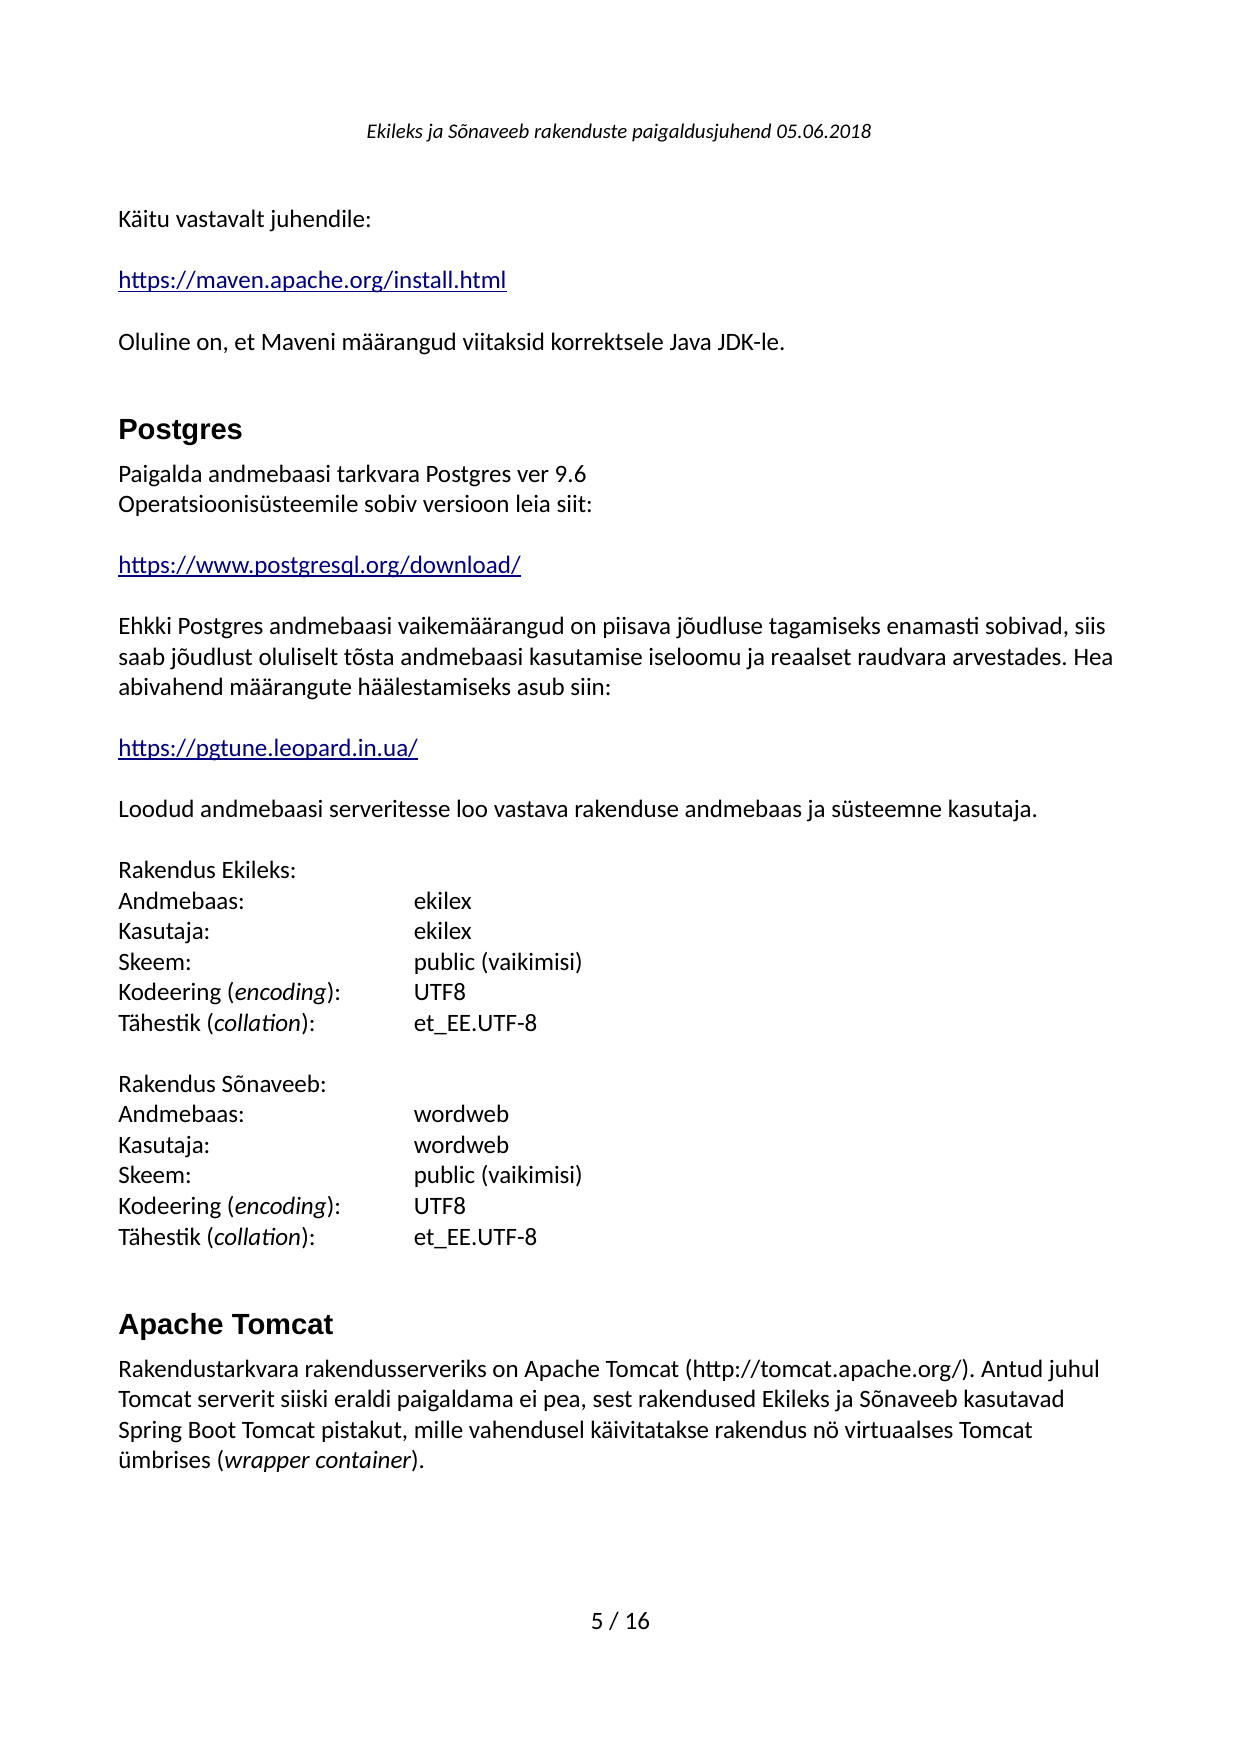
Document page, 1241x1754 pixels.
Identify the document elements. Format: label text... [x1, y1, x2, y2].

text https://www.postgresql.org/download/ [118, 549, 1122, 580]
text Loodud andmebaasi serveritesse loo vastava rakenduse andmebaas ja süsteemne kasutaja. [118, 793, 1122, 824]
text https://pgtune.leopard.in.ua/ [118, 732, 1122, 763]
text Rakendustarkvara rakendusserveriks on Apache Tomcat (http://tomcat.apache.org/). Antud juhul Tomcat serverit siiski eraldi paigaldama ei pea, sest rakendused Ekileks ja Sõnaveeb kasutavad Spring Boot Tomcat pistakut, mille vahendusel käivitatakse rakendus nö virtuaalses Tomcat ümbrises (wrapper container). [118, 1353, 1122, 1475]
text Skeem: public (vaikimisi) [118, 946, 1122, 977]
text Kodeering (encoding): UTF8 [118, 1190, 1122, 1221]
text https://maven.apache.org/install.html [118, 264, 1122, 295]
text Oluline on, et Maveni määrangud viitaksid korrektsele Java JDK-le. [118, 326, 1122, 356]
text Kodeering (encoding): UTF8 [118, 977, 1122, 1007]
text Kasutaja: wordweb [118, 1129, 1122, 1160]
subtitle Postgres [118, 412, 1122, 445]
text Skeem: public (vaikimisi) [118, 1160, 1122, 1190]
text Tähestik (collation): et_EE.UTF-8 [118, 1221, 1122, 1251]
text Rakendus Sõnaveeb: [118, 1068, 1122, 1099]
text Andmebaas: ekilex [118, 885, 1122, 916]
text Käitu vastavalt juhendile: [118, 203, 1122, 234]
subtitle Apache Tomcat [118, 1307, 1122, 1340]
text Paigalda andmebaasi tarkvara Postgres ver 9.6 [118, 458, 1122, 488]
text Operatsioonisüsteemile sobiv versioon leia siit: [118, 488, 1122, 519]
text Ehkki Postgres andmebaasi vaikemäärangud on piisava jõudluse tagamiseks enamasti sobivad, siis saab jõudlust oluliselt tõsta andmebaasi kasutamise iseloomu ja reaalset raudvara arvestades. Hea abivahend määrangute häälestamiseks asub siin: [118, 610, 1122, 702]
text Kasutaja: ekilex [118, 916, 1122, 946]
text Tähestik (collation): et_EE.UTF-8 [118, 1007, 1122, 1038]
text Andmebaas: wordweb [118, 1099, 1122, 1129]
text Rakendus Ekileks: [118, 854, 1122, 885]
